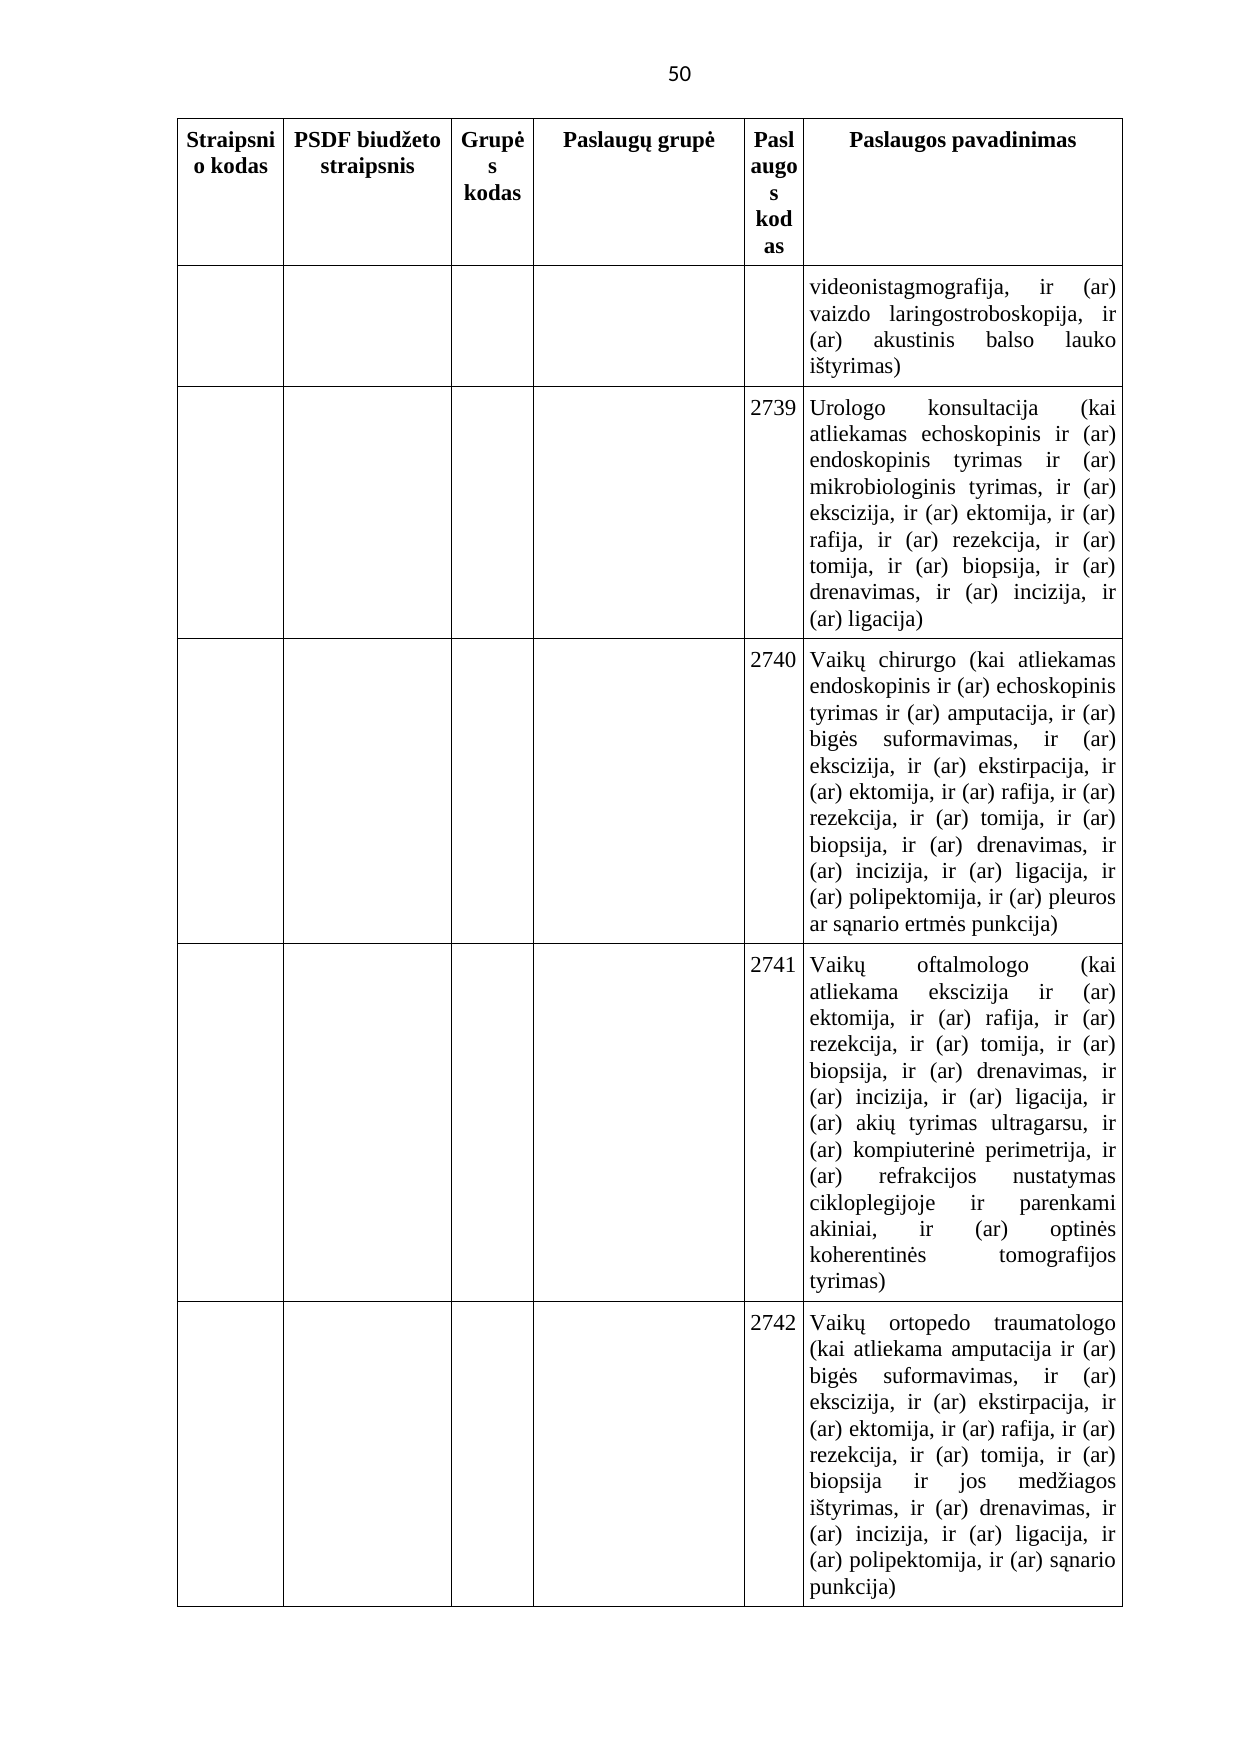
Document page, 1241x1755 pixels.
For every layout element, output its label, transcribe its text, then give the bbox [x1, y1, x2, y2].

table_cell [284, 266, 451, 386]
table_cell [284, 944, 451, 1301]
table_header PSDF biudžeto straipsnis [284, 119, 451, 265]
table_cell [178, 387, 283, 638]
table_cell Vaikų chirurgo (kai atliekamas endoskopinis ir (ar) echoskopinis tyrimas ir (ar) amputacija, ir (ar) bigės suformavimas, ir (ar) ekscizija, ir (ar) ekstirpacija, ir (ar) ektomija, ir (ar) rafija, ir (ar) rezekcija, ir (ar) tomija, ir (ar) biopsija, ir (ar) drenavimas, ir (ar) incizija, ir (ar) ligacija, ir (ar) polipektomija, ir (ar) pleuros ar sąnario ertmės punkcija) [804, 639, 1122, 943]
table_header Paslaugos pavadinimas [804, 119, 1122, 265]
table_cell [284, 387, 451, 638]
table_cell [745, 266, 803, 386]
table_cell [452, 387, 533, 638]
table_cell [284, 1302, 451, 1606]
table_cell [534, 1302, 744, 1606]
table_cell Vaikų oftalmologo (kai atliekama ekscizija ir (ar) ektomija, ir (ar) rafija, ir (ar) rezekcija, ir (ar) tomija, ir (ar) biopsija, ir (ar) drenavimas, ir (ar) incizija, ir (ar) ligacija, ir (ar) akių tyrimas ultragarsu, ir (ar) kompiuterinė perimetrija, ir (ar) refrakcijos nustatymas cikloplegijoje ir parenkami akiniai, ir (ar) optinės koherentinės tomografijos tyrimas) [804, 944, 1122, 1301]
table_cell 2740 [745, 639, 803, 943]
table_header Grupės kodas [452, 119, 533, 265]
table_cell Urologo konsultacija (kai atliekamas echoskopinis ir (ar) endoskopinis tyrimas ir (ar) mikrobiologinis tyrimas, ir (ar) ekscizija, ir (ar) ektomija, ir (ar) rafija, ir (ar) rezekcija, ir (ar) tomija, ir (ar) biopsija, ir (ar) drenavimas, ir (ar) incizija, ir (ar) ligacija) [804, 387, 1122, 638]
table_header Paslaugų grupė [534, 119, 744, 265]
table_cell videonistagmografija, ir (ar) vaizdo laringostroboskopija, ir (ar) akustinis balso lauko ištyrimas) [804, 266, 1122, 386]
table_cell [178, 266, 283, 386]
table_cell [534, 639, 744, 943]
table_cell 2739 [745, 387, 803, 638]
table_cell [452, 1302, 533, 1606]
table_cell 2742 [745, 1302, 803, 1606]
table_cell [452, 944, 533, 1301]
table_cell [284, 639, 451, 943]
table_cell [452, 266, 533, 386]
table_cell [452, 639, 533, 943]
table_cell [178, 639, 283, 943]
table_cell 2741 [745, 944, 803, 1301]
table_cell [534, 387, 744, 638]
table_cell [534, 266, 744, 386]
table_cell [178, 944, 283, 1301]
table_cell [178, 1302, 283, 1606]
table_cell Vaikų ortopedo traumatologo (kai atliekama amputacija ir (ar) bigės suformavimas, ir (ar) ekscizija, ir (ar) ekstirpacija, ir (ar) ektomija, ir (ar) rafija, ir (ar) rezekcija, ir (ar) tomija, ir (ar) biopsija ir jos medžiagos ištyrimas, ir (ar) drenavimas, ir (ar) incizija, ir (ar) ligacija, ir (ar) polipektomija, ir (ar) sąnario punkcija) [804, 1302, 1122, 1606]
table_cell [534, 944, 744, 1301]
table_header Paslaugos kodas [745, 119, 803, 265]
table_header Straipsnio kodas [178, 119, 283, 265]
